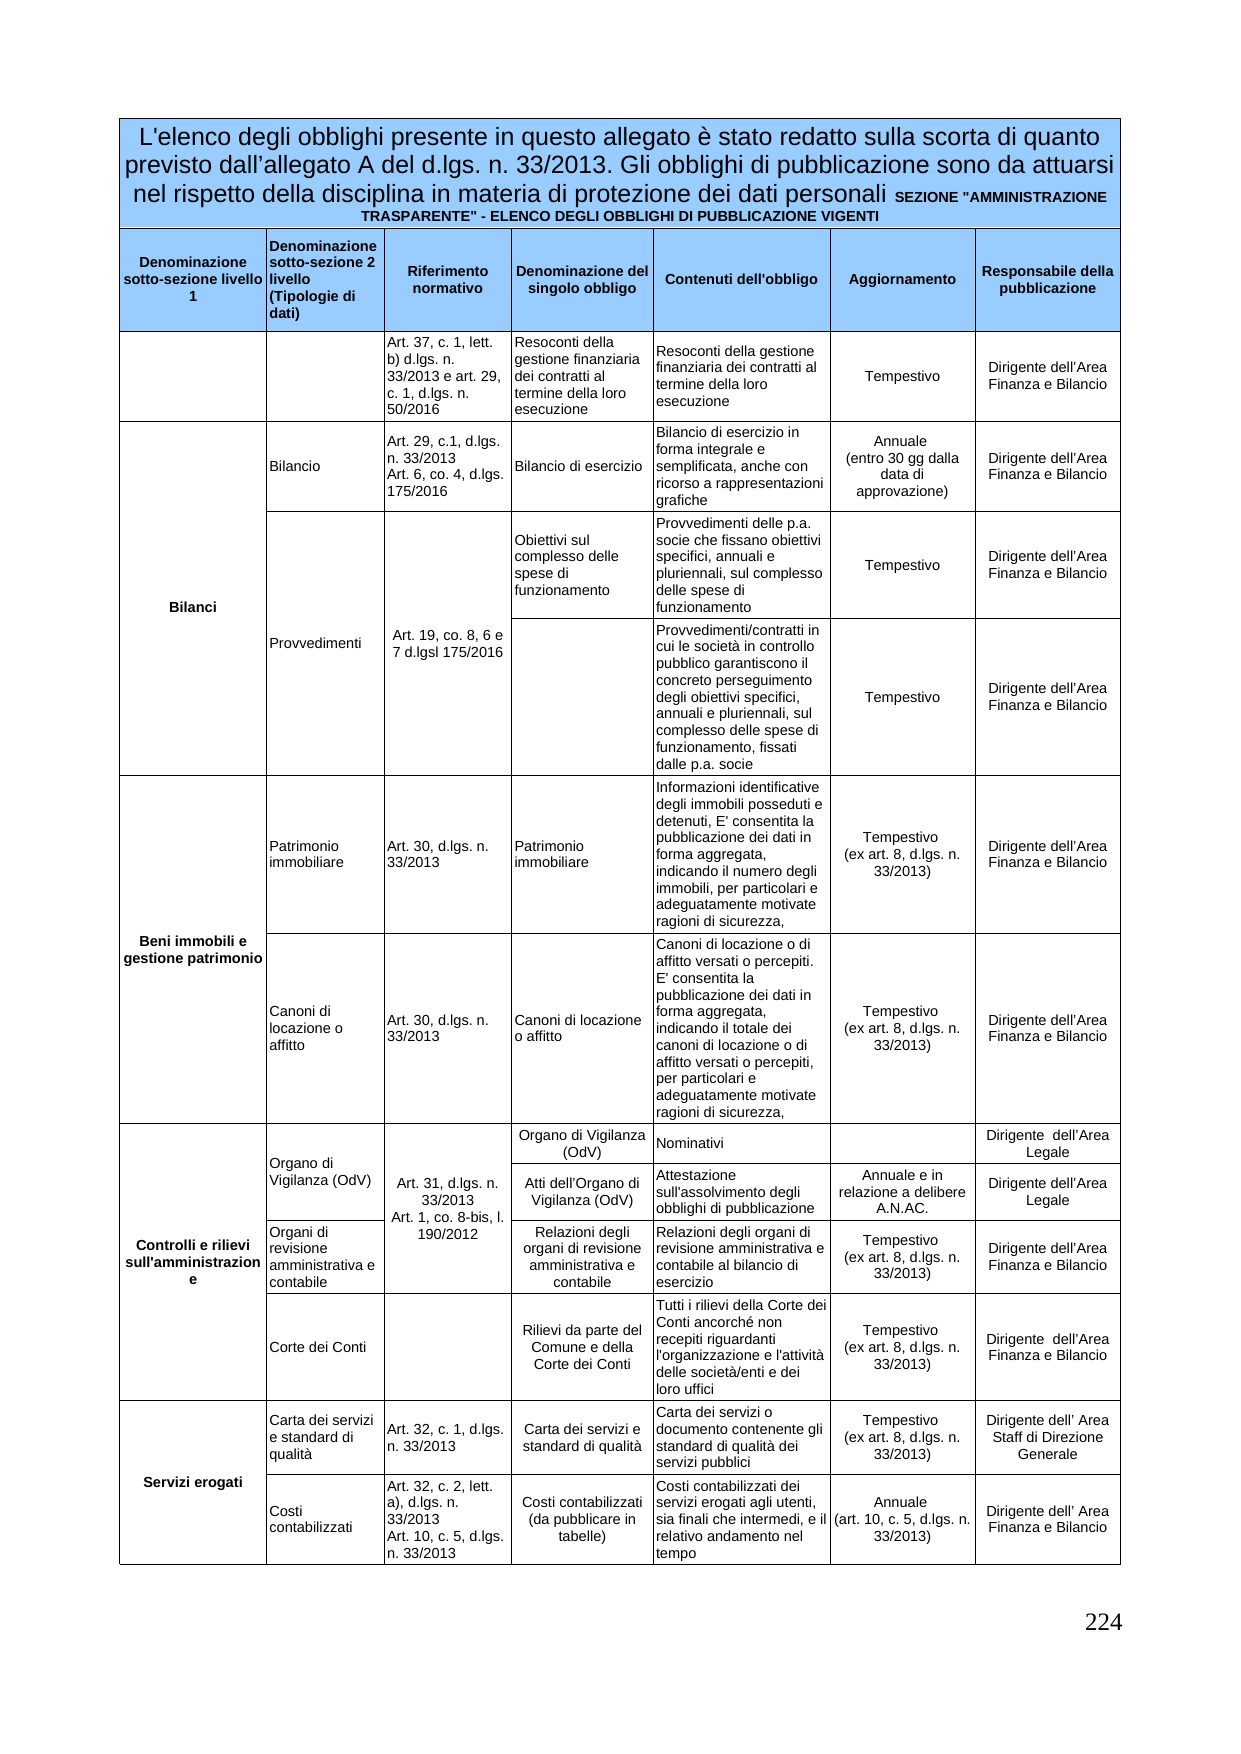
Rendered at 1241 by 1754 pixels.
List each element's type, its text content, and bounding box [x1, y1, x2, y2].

table_cell Resoconti della gestione finanziaria dei contratti al termine della loro esecuzione [512, 332, 653, 421]
table_cell [385, 1294, 511, 1400]
table_cell Tempestivo (ex art. 8, d.lgs. n. 33/2013) [831, 776, 975, 932]
table_cell Dirigente dell’Area Finanza e Bilancio [976, 332, 1120, 421]
table_cell Patrimonio immobiliare [512, 776, 653, 932]
table_cell Art. 32, c. 2, lett. a), d.lgs. n. 33/2013 Art. 10, c. 5, d.lgs. n. 33/2013 [385, 1475, 511, 1564]
table_cell Resoconti della gestione finanziaria dei contratti al termine della loro esecuzione [654, 332, 830, 421]
table_cell Dirigente dell’Area Finanza e Bilancio [976, 619, 1120, 775]
table_cell Nominativi [654, 1124, 830, 1163]
table_cell Annuale (art. 10, c. 5, d.lgs. n. 33/2013) [831, 1475, 975, 1564]
table_cell Tempestivo [831, 619, 975, 775]
table_cell Tempestivo [831, 512, 975, 618]
table_cell Relazioni degli organi di revisione amministrativa e contabile [512, 1221, 653, 1293]
table_cell Tempestivo (ex art. 8, d.lgs. n. 33/2013) [831, 1294, 975, 1400]
table_cell Organo di Vigilanza (OdV) [267, 1124, 384, 1220]
table_cell Carta dei servizi e standard di qualità [512, 1401, 653, 1474]
table_cell Dirigente dell’ Area Staff di Direzione Generale [976, 1401, 1120, 1474]
table_cell Bilanci [120, 422, 266, 775]
table_cell Beni immobili e gestione patrimonio [120, 776, 266, 1123]
table_cell Tempestivo (ex art. 8, d.lgs. n. 33/2013) [831, 1401, 975, 1474]
table_cell Tempestivo [831, 332, 975, 421]
table_cell Dirigente dell’Area Finanza e Bilancio [976, 1221, 1120, 1293]
table_cell Controlli e rilievi sull'amministrazione [120, 1124, 266, 1400]
table_cell Costi contabilizzati [267, 1475, 384, 1564]
table_cell Organo di Vigilanza (OdV) [512, 1124, 653, 1163]
table_cell Corte dei Conti [267, 1294, 384, 1400]
table_cell Contenuti dell'obbligo [654, 229, 830, 331]
table_cell Canoni di locazione o affitto [512, 934, 653, 1123]
table_cell Bilancio di esercizio in forma integrale e semplificata, anche con ricorso a rappresentazioni grafiche [654, 422, 830, 511]
table_cell Costi contabilizzati (da pubblicare in tabelle) [512, 1475, 653, 1564]
table_cell Annuale (entro 30 gg dalla data di approvazione) [831, 422, 975, 511]
table_cell Atti dell’Organo di Vigilanza (OdV) [512, 1164, 653, 1220]
table_cell [512, 619, 653, 775]
table_cell Dirigente dell’Area Finanza e Bilancio [976, 422, 1120, 511]
table_cell Servizi erogati [120, 1401, 266, 1564]
table_cell Art. 32, c. 1, d.lgs. n. 33/2013 [385, 1401, 511, 1474]
table_cell Bilancio [267, 422, 384, 511]
table_cell Costi contabilizzati dei servizi erogati agli utenti, sia finali che intermedi, e il relativo andamento nel tempo [654, 1475, 830, 1564]
table_cell Relazioni degli organi di revisione amministrativa e contabile al bilancio di esercizio [654, 1221, 830, 1293]
table_cell [831, 1124, 975, 1163]
table_cell Obiettivi sul complesso delle spese di funzionamento [512, 512, 653, 618]
table_cell Art. 19, co. 8, 6 e 7 d.lgsl 175/2016 [385, 512, 511, 775]
table_cell Organi di revisione amministrativa e contabile [267, 1221, 384, 1293]
table_cell Denominazione sotto-sezione 2 livello (Tipologie di dati) [267, 229, 384, 331]
table_cell Riferimento normativo [385, 229, 511, 331]
table_cell Aggiornamento [831, 229, 975, 331]
table_cell Dirigente dell’Area Finanza e Bilancio [976, 776, 1120, 932]
table_cell Responsabile della pubblicazione [976, 229, 1120, 331]
table_cell Canoni di locazione o affitto [267, 934, 384, 1123]
table_cell Carta dei servizi o documento contenente gli standard di qualità dei servizi pubblici [654, 1401, 830, 1474]
table_cell Tutti i rilievi della Corte dei Conti ancorché non recepiti riguardanti l'organizzazione e l'attività delle società/enti e dei loro uffici [654, 1294, 830, 1400]
table_cell Carta dei servizi e standard di qualità [267, 1401, 384, 1474]
table_cell Patrimonio immobiliare [267, 776, 384, 932]
table_cell Art. 30, d.lgs. n. 33/2013 [385, 776, 511, 932]
table_cell Dirigente dell’Area Finanza e Bilancio [976, 934, 1120, 1123]
table_cell Dirigente dell’Area Finanza e Bilancio [976, 512, 1120, 618]
table_cell Dirigente dell’Area Legale [976, 1164, 1120, 1220]
table_cell Provvedimenti [267, 512, 384, 775]
table_cell Canoni di locazione o di affitto versati o percepiti. E' consentita la pubblicazione dei dati in forma aggregata, indicando il totale dei canoni di locazione o di affitto versati o percepiti, per particolari e adeguatamente motivate ragioni di sicurezza, [654, 934, 830, 1123]
table_cell Dirigente dell’ Area Finanza e Bilancio [976, 1475, 1120, 1564]
table_cell Dirigente dell’Area Legale [976, 1124, 1120, 1163]
table_cell Provvedimenti delle p.a. socie che fissano obiettivi specifici, annuali e pluriennali, sul complesso delle spese di funzionamento [654, 512, 830, 618]
table_header L'elenco degli obblighi presente in questo allegato è stato redatto sulla scorta di quanto previsto dall’allegato A del d.lgs. n. 33/2013. Gli obblighi di pubblicazione sono da attuarsi nel rispetto della disciplina in materia di protezione dei dati personali SEZIONE "AMMINISTRAZIONE TRASPARENTE" - ELENCO DEGLI OBBLIGHI DI PUBBLICAZIONE VIGENTI [120, 119, 1120, 227]
table_cell Informazioni identificative degli immobili posseduti e detenuti, E' consentita la pubblicazione dei dati in forma aggregata, indicando il numero degli immobili, per particolari e adeguatamente motivate ragioni di sicurezza, [654, 776, 830, 932]
table_cell Rilievi da parte del Comune e della Corte dei Conti [512, 1294, 653, 1400]
table_cell Tempestivo (ex art. 8, d.lgs. n. 33/2013) [831, 1221, 975, 1293]
table_cell Annuale e in relazione a delibere A.N.AC. [831, 1164, 975, 1220]
table_cell Art. 29, c.1, d.lgs. n. 33/2013 Art. 6, co. 4, d.lgs. 175/2016 [385, 422, 511, 511]
table_cell Bilancio di esercizio [512, 422, 653, 511]
table_cell Provvedimenti/contratti in cui le società in controllo pubblico garantiscono il concreto perseguimento degli obiettivi specifici, annuali e pluriennali, sul complesso delle spese di funzionamento, fissati dalle p.a. socie [654, 619, 830, 775]
table_cell Attestazione sull'assolvimento degli obblighi di pubblicazione [654, 1164, 830, 1220]
table_cell Denominazione del singolo obbligo [512, 229, 653, 331]
table_cell Art. 30, d.lgs. n. 33/2013 [385, 934, 511, 1123]
table_cell Denominazione sotto-sezione livello 1 [120, 229, 266, 331]
table_cell Art. 37, c. 1, lett. b) d.lgs. n. 33/2013 e art. 29, c. 1, d.lgs. n. 50/2016 [385, 332, 511, 421]
table_cell Art. 31, d.lgs. n. 33/2013 Art. 1, co. 8-bis, l. 190/2012 [385, 1124, 511, 1293]
table_cell Dirigente dell’Area Finanza e Bilancio [976, 1294, 1120, 1400]
table_cell Tempestivo (ex art. 8, d.lgs. n. 33/2013) [831, 934, 975, 1123]
